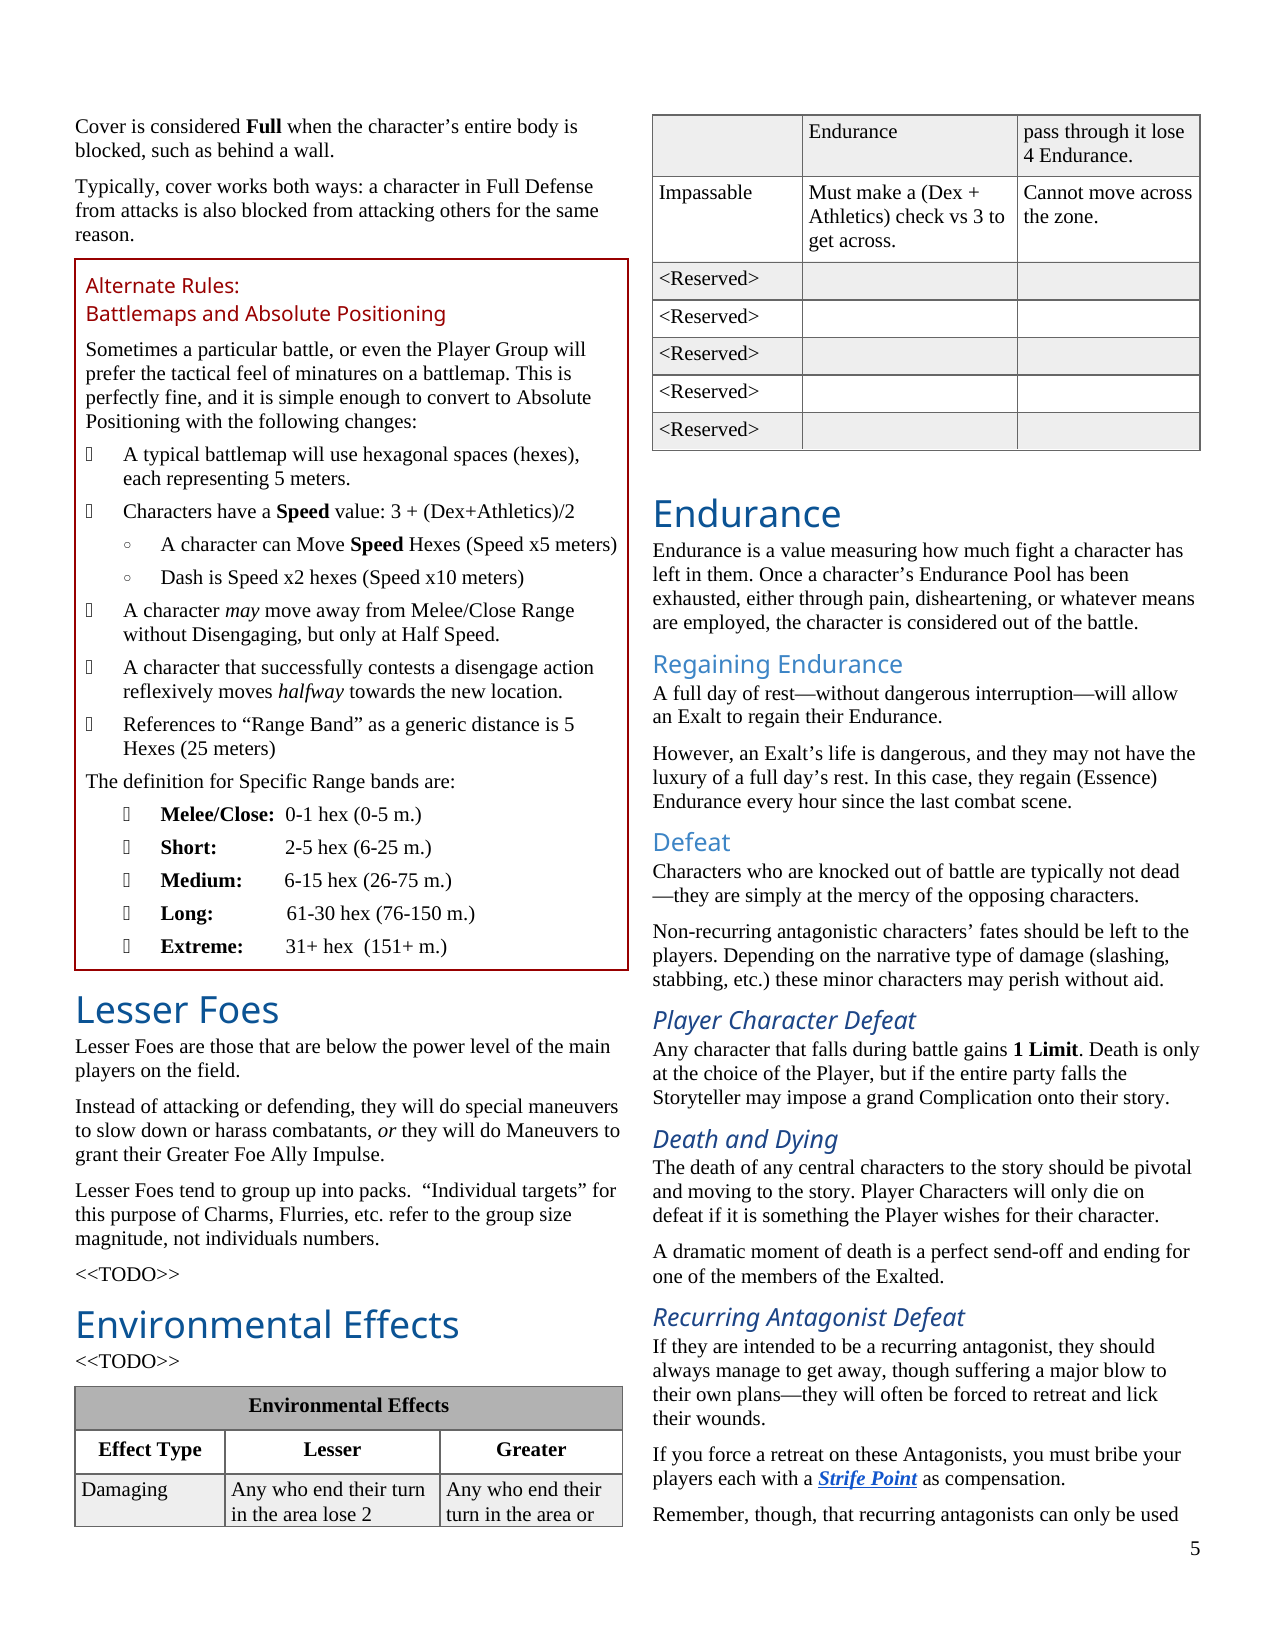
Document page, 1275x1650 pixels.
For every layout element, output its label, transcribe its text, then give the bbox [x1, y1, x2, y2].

table_cell Must make a (Dex + Athletics) check vs 3 to get across. [803, 177, 1017, 261]
text Any character that falls during battle gains 1 Limit. Death is only at the choice of the Player, but if the entire party falls the Storyteller may impose a grand Complication onto their story. [652, 1037, 1200, 1109]
table_cell <Reserved> [653, 301, 802, 337]
table_header Alternate Rules: Battlemaps and Absolute Positioning Sometimes a particular battle, or even the Player Group will prefer the tactical feel of minatures on a battlemap. This is perfectly fine, and it is simple enough to convert to Absolute Positioning with the following changes: A typical battlemap will use hexagonal spaces (hexes), each representing 5 meters. Characters have a Speed value: 3 + (Dex+Athletics)/2 A character can Move Speed Hexes (Speed x5 meters) Dash is Speed x2 hexes (Speed x10 meters) A character may move away from Melee/Close Range without Disengaging, but only at Half Speed. A character that successfully contests a disengage action reflexively moves halfway towards the new location. References to “Range Band” as a generic distance is 5 Hexes (25 meters) The definition for Specific Range bands are: Melee/Close: 0-1 hex (0-5 m.) Short: 2-5 hex (6-25 m.) Medium: 6-15 hex (26-75 m.) Long: 61-30 hex (76-150 m.) Extreme: 31+ hex (151+ m.) [76, 260, 627, 969]
table_cell [1018, 376, 1199, 412]
text Endurance is a value measuring how much fight a character has left in them. Once a character’s Endurance Pool has been exhausted, either through pain, disheartening, or whatever means are employed, the character is considered out of the battle. [652, 538, 1200, 634]
table_cell [803, 413, 1017, 449]
table_cell [1018, 338, 1199, 374]
table_cell Any who end their turn in the area or [441, 1475, 622, 1526]
table_cell [803, 301, 1017, 337]
text <<TODO>> [75, 1349, 622, 1373]
subtitle Regaining Endurance [652, 646, 1200, 680]
text A dramatic moment of death is a perfect send-off and ending for one of the members of the Exalted. [652, 1239, 1200, 1288]
table_cell [803, 376, 1017, 412]
subtitle Endurance [652, 487, 1200, 538]
text The death of any central characters to the story should be pivotal and moving to the story. Player Characters will only die on defeat if it is something the Player wishes for their character. [652, 1155, 1200, 1227]
table_cell <Reserved> [653, 263, 802, 299]
table_cell Lesser [226, 1431, 439, 1473]
text A full day of rest—without dangerous interruption—will allow an Exalt to regain their Endurance. [652, 680, 1200, 728]
table_cell pass through it lose 4 Endurance. [1018, 116, 1199, 176]
table_cell Cannot move across the zone. [1018, 177, 1199, 261]
table_cell [803, 263, 1017, 299]
table_cell Greater [441, 1431, 622, 1473]
subtitle Lesser Foes [75, 983, 622, 1034]
table_cell Endurance [803, 116, 1017, 176]
table_cell [803, 338, 1017, 374]
text Remember, though, that recurring antagonists can only be used [652, 1502, 1200, 1526]
subtitle Recurring Antagonist Defeat [652, 1299, 1200, 1334]
text Characters who are knocked out of battle are typically not dead—they are simply at the mercy of the opposing characters. [652, 859, 1200, 907]
table_cell Any who end their turn in the area lose 2 [226, 1475, 439, 1526]
subtitle Player Character Defeat [652, 1003, 1200, 1037]
table_cell <Reserved> [653, 376, 802, 412]
subtitle Defeat [652, 825, 1200, 859]
text Non-recurring antagonistic characters’ fates should be left to the players. Depending on the narrative type of damage (slashing, stabbing, etc.) these minor characters may perish without aid. [652, 919, 1200, 991]
table_cell <Reserved> [653, 338, 802, 374]
text If they are intended to be a recurring antagonist, they should always manage to get away, though suffering a major blow to their own plans—they will often be forced to retreat and lick their wounds. [652, 1334, 1200, 1430]
subtitle Environmental Effects [75, 1298, 622, 1349]
text <<TODO>> [75, 1262, 622, 1286]
text Lesser Foes tend to group up into packs. “Individual targets” for this purpose of Charms, Flurries, etc. refer to the group size magnitude, not individuals numbers. [75, 1178, 622, 1250]
table_cell <Reserved> [653, 413, 802, 449]
table_cell [1018, 413, 1199, 449]
table_cell [1018, 301, 1199, 337]
text However, an Exalt’s life is dangerous, and they may not have the luxury of a full day’s rest. In this case, they regain (Essence) Endurance every hour since the last combat scene. [652, 741, 1200, 813]
text Instead of attacking or defending, they will do special maneuvers to slow down or harass combatants, or they will do Maneuvers to grant their Greater Foe Ally Impulse. [75, 1094, 622, 1166]
table_cell Effect Type [76, 1431, 224, 1473]
table_cell Impassable [653, 177, 802, 261]
table_header Environmental Effects [76, 1387, 622, 1429]
text Cover is considered Full when the character’s entire body is blocked, such as behind a wall. [75, 114, 622, 162]
subtitle Death and Dying [652, 1121, 1200, 1155]
table_cell [653, 116, 802, 176]
table_cell Damaging [76, 1475, 224, 1526]
table_cell [1018, 263, 1199, 299]
text Typically, cover works both ways: a character in Full Defense from attacks is also blocked from attacking others for the same reason. [75, 174, 622, 246]
text Lesser Foes are those that are below the power level of the main players on the field. [75, 1034, 622, 1082]
text If you force a retreat on these Antagonists, you must bribe your players each with a Strife Point as compensation. [652, 1442, 1200, 1490]
